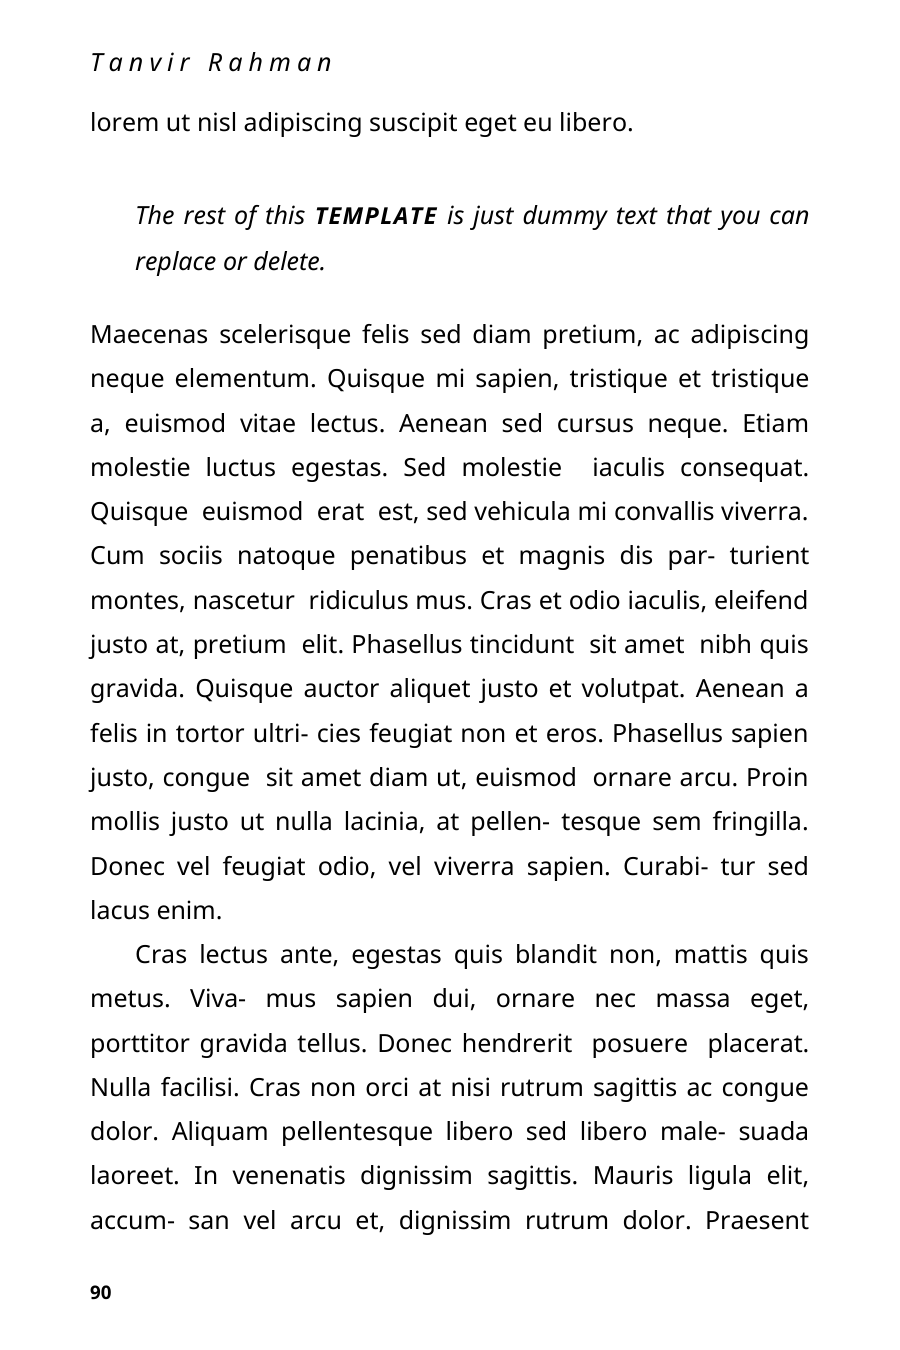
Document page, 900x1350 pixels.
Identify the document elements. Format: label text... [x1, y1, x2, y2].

text lorem ut nisl adipiscing suscipit eget eu libero. [90, 105, 810, 139]
text Maecenas scelerisque felis sed diam pretium, ac adipiscing neque elementum. Quisque mi sapien, tristique et tristique a, euismod vitae lectus. Aenean sed cursus neque. Etiam molestie luctus egestas. Sed molestie iaculis consequat. Quisque euismod erat est, sed vehicula mi convallis viverra. Cum sociis natoque penatibus et magnis dis par- turient montes, nascetur ridiculus mus. Cras et odio iaculis, eleifend justo at, pretium elit. Phasellus tincidunt sit amet nibh quis gravida. Quisque auctor aliquet justo et volutpat. Aenean a felis in tortor ultri- cies feugiat non et eros. Phasellus sapien justo, congue sit amet diam ut, euismod ornare arcu. Proin mollis justo ut nulla lacinia, at pellen- tesque sem fringilla. Donec vel feugiat odio, vel viverra sapien. Curabi- tur sed lacus enim. [90, 317, 810, 926]
text Cras lectus ante, egestas quis blandit non, mattis quis metus. Viva- mus sapien dui, ornare nec massa eget, porttitor gravida tellus. Donec hendrerit posuere placerat. Nulla facilisi. Cras non orci at nisi rutrum sagittis ac congue dolor. Aliquam pellentesque libero sed libero male- suada laoreet. In venenatis dignissim sagittis. Mauris ligula elit, accum- san vel arcu et, dignissim rutrum dolor. Praesent [90, 937, 810, 1236]
text The rest of this template is just dummy text that you can replace or delete. [135, 193, 810, 277]
